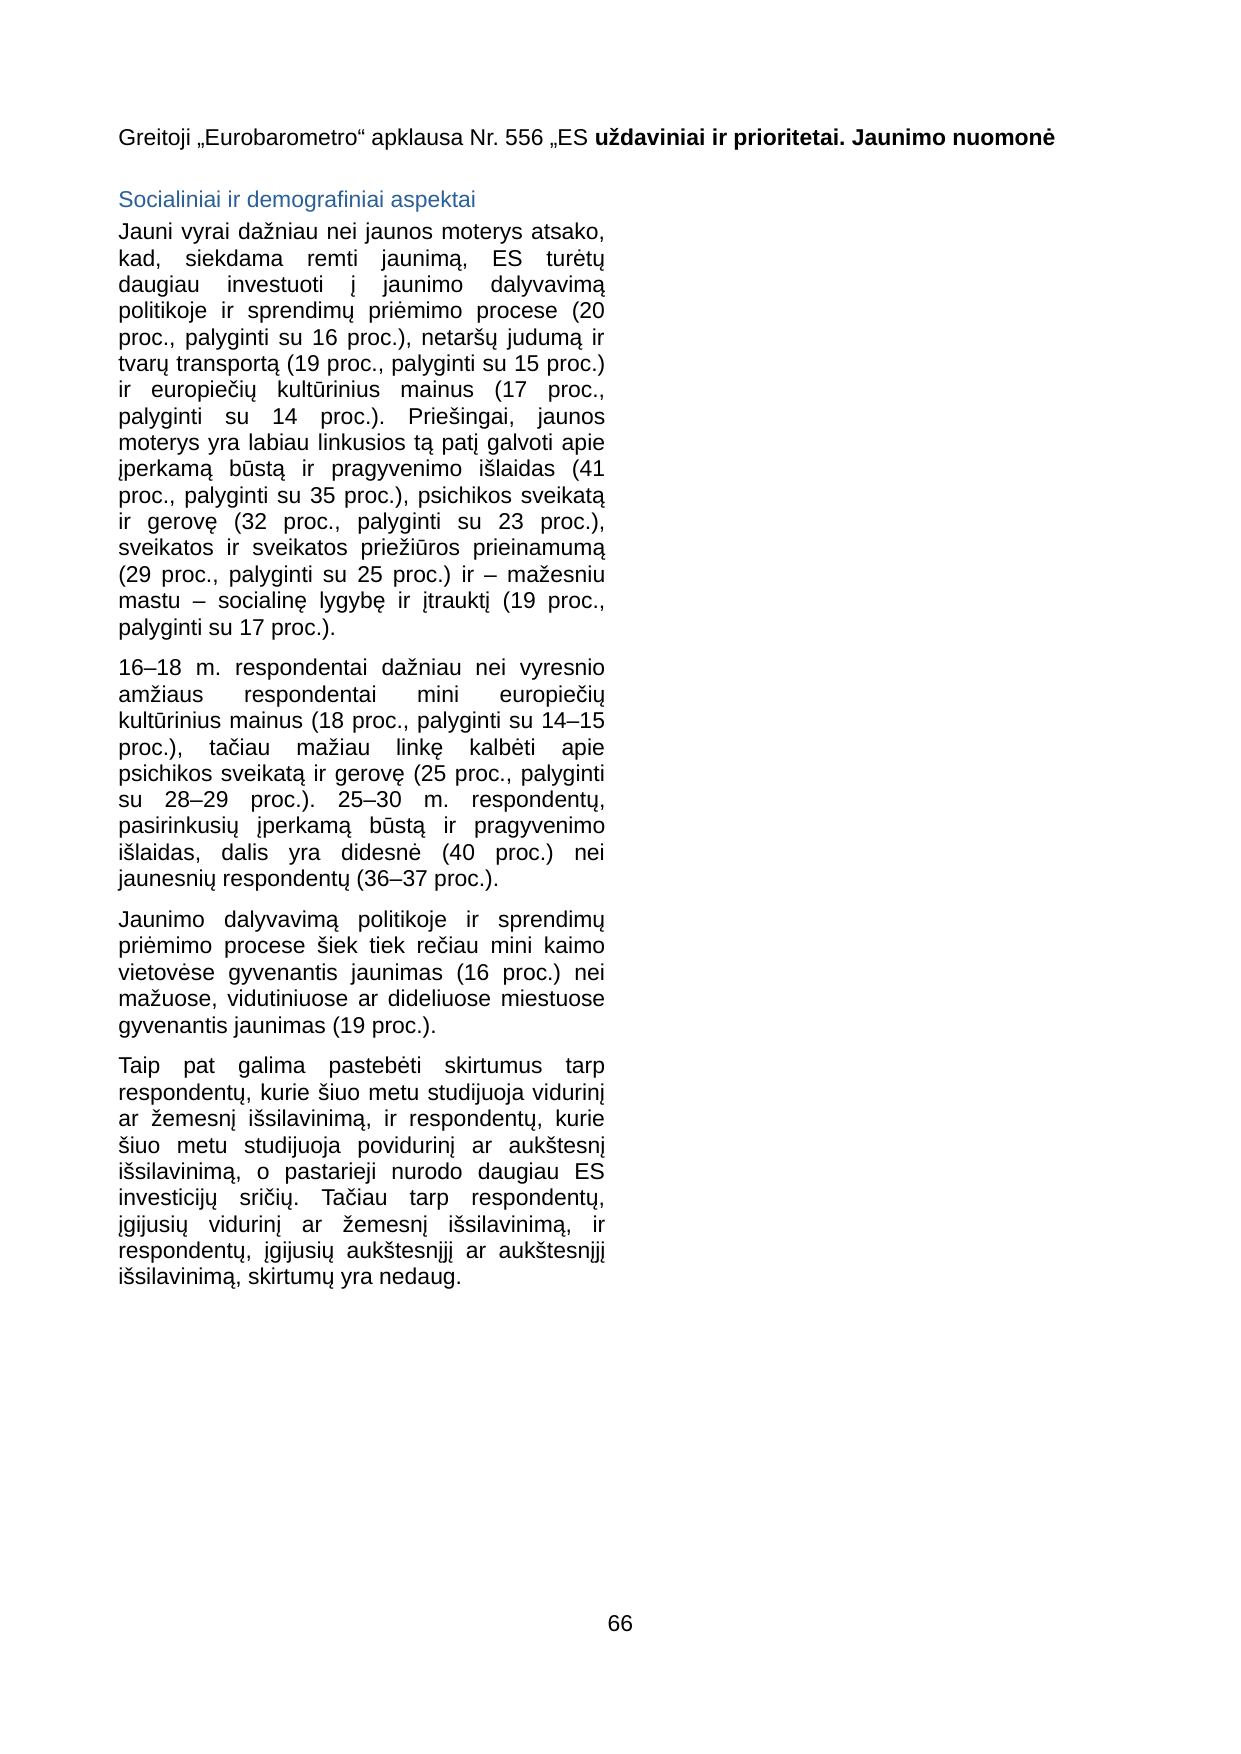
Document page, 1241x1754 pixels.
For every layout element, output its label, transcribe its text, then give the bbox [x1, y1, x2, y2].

text Taip pat galima pastebėti skirtumus tarp respondentų, kurie šiuo metu studijuoja vidurinį ar žemesnį išsilavinimą, ir respondentų, kurie šiuo metu studijuoja povidurinį ar aukštesnį išsilavinimą, o pastarieji nurodo daugiau ES investicijų sričių. Tačiau tarp respondentų, įgijusių vidurinį ar žemesnį išsilavinimą, ir respondentų, įgijusių aukštesnįjį ar aukštesnįjį išsilavinimą, skirtumų yra nedaug. [118, 1052, 605, 1290]
text 16–18 m. respondentai dažniau nei vyresnio amžiaus respondentai mini europiečių kultūrinius mainus (18 proc., palyginti su 14–15 proc.), tačiau mažiau linkę kalbėti apie psichikos sveikatą ir gerovę (25 proc., palyginti su 28–29 proc.). 25–30 m. respondentų, pasirinkusių įperkamą būstą ir pragyvenimo išlaidas, dalis yra didesnė (40 proc.) nei jaunesnių respondentų (36–37 proc.). [118, 654, 605, 892]
text Jauni vyrai dažniau nei jaunos moterys atsako, kad, siekdama remti jaunimą, ES turėtų daugiau investuoti į jaunimo dalyvavimą politikoje ir sprendimų priėmimo procese (20 proc., palyginti su 16 proc.), netaršų judumą ir tvarų transportą (19 proc., palyginti su 15 proc.) ir europiečių kultūrinius mainus (17 proc., palyginti su 14 proc.). Priešingai, jaunos moterys yra labiau linkusios tą patį galvoti apie įperkamą būstą ir pragyvenimo išlaidas (41 proc., palyginti su 35 proc.), psichikos sveikatą ir gerovę (32 proc., palyginti su 23 proc.), sveikatos ir sveikatos priežiūros prieinamumą (29 proc., palyginti su 25 proc.) ir – mažesniu mastu – socialinę lygybę ir įtrauktį (19 proc., palyginti su 17 proc.). [118, 218, 605, 640]
text Jaunimo dalyvavimą politikoje ir sprendimų priėmimo procese šiek tiek rečiau mini kaimo vietovėse gyvenantis jaunimas (16 proc.) nei mažuose, vidutiniuose ar dideliuose miestuose gyvenantis jaunimas (19 proc.). [118, 906, 605, 1038]
text Socialiniai ir demografiniai aspektai [118, 186, 605, 212]
